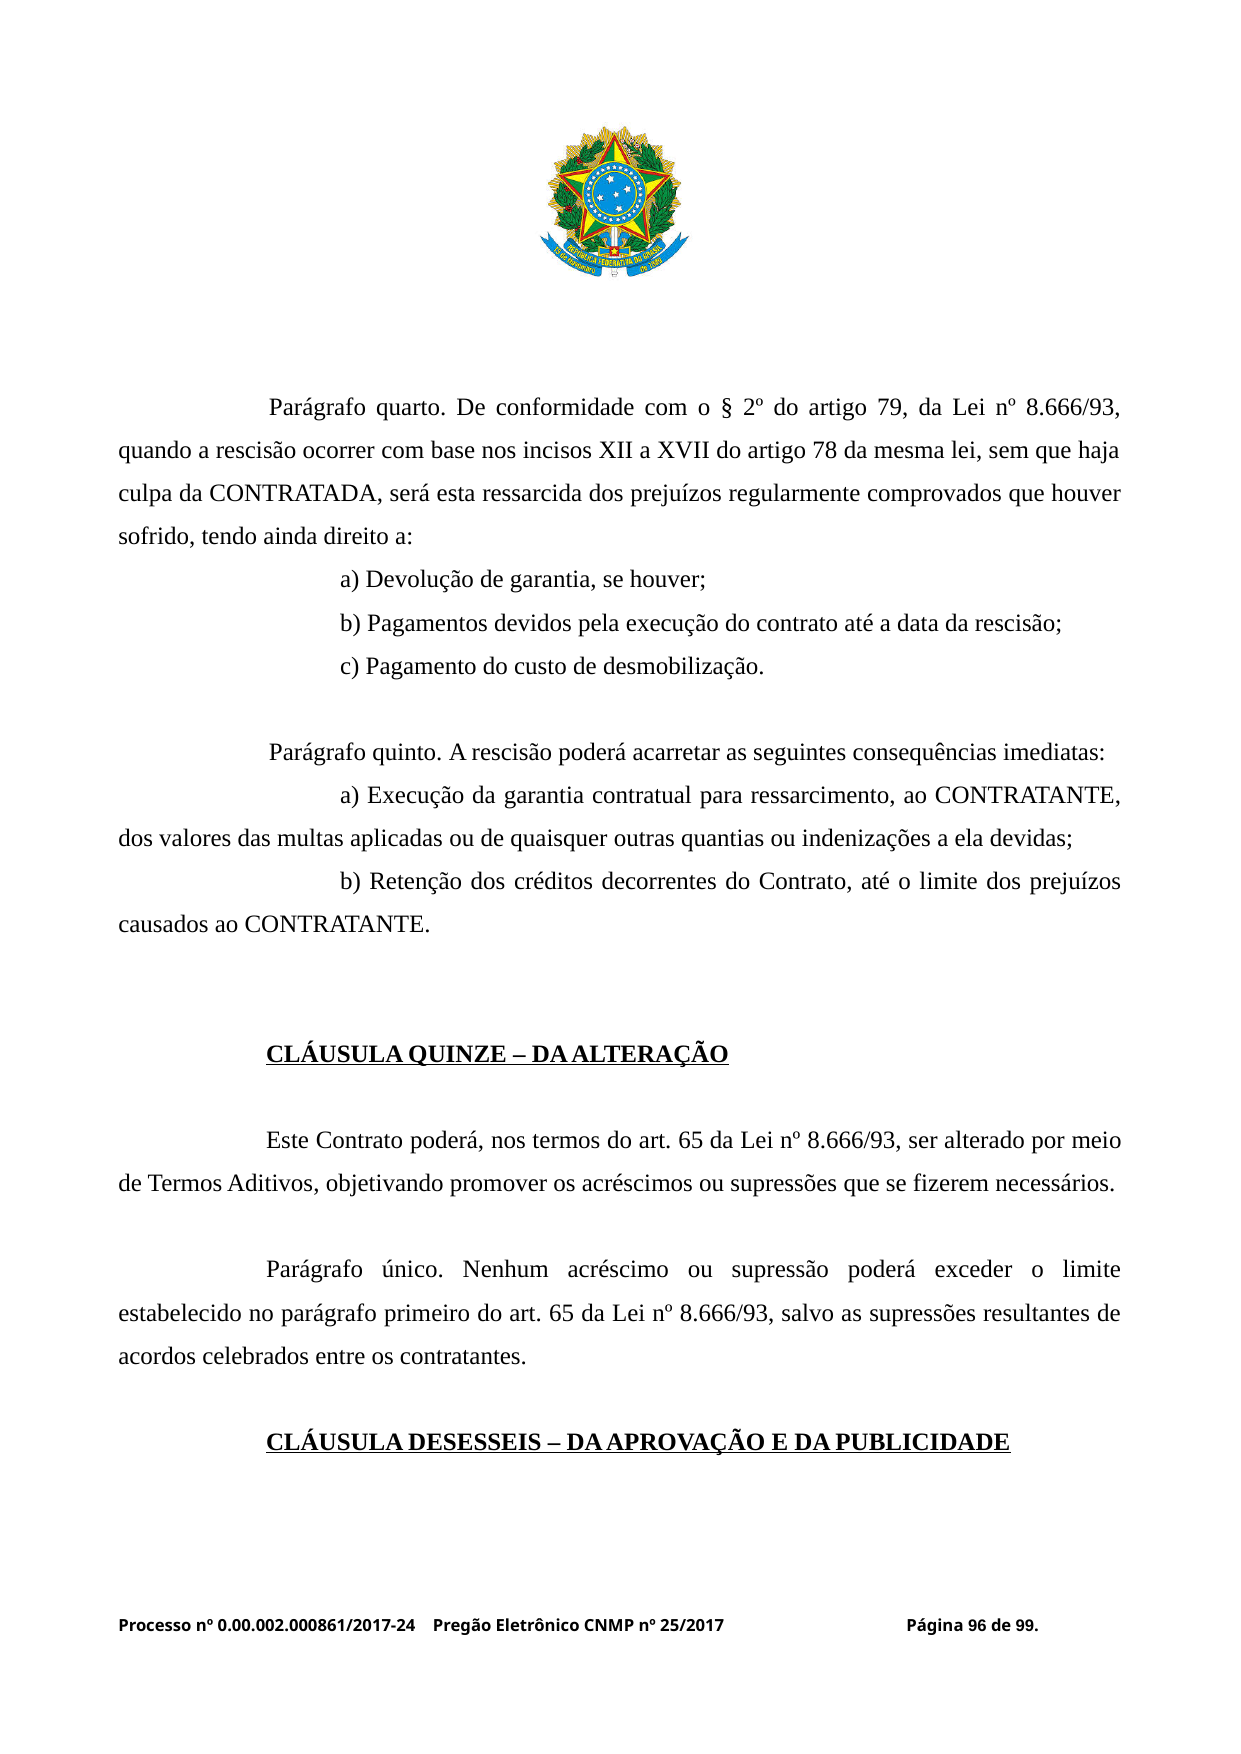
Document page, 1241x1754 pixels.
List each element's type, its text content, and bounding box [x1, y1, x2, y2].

text a) Execução da garantia contratual para ressarcimento, ao CONTRATANTE, dos valores das multas aplicadas ou de quaisquer outras quantias ou indenizações a ela devidas; [118, 780, 1122, 852]
text b) Pagamentos devidos pela execução do contrato até a data da rescisão; [118, 608, 1122, 636]
text a) Devolução de garantia, se houver; [118, 564, 1122, 593]
text Este Contrato poderá, nos termos do art. 65 da Lei nº 8.666/93, ser alterado por meio de Termos Aditivos, objetivando promover os acréscimos ou supressões que se fizerem necessários. [118, 1125, 1122, 1197]
text c) Pagamento do custo de desmobilização. [118, 651, 1122, 679]
text CLÁUSULA DESESSEIS – DA APROVAÇÃO E DA PUBLICIDADE [118, 1427, 1122, 1456]
text CLÁUSULA QUINZE – DA ALTERAÇÃO [118, 1039, 1122, 1068]
text Parágrafo único. Nenhum acréscimo ou supressão poderá exceder o limite estabelecido no parágrafo primeiro do art. 65 da Lei nº 8.666/93, salvo as supressões resultantes de acordos celebrados entre os contratantes. [118, 1254, 1122, 1369]
text Parágrafo quarto. De conformidade com o § 2º do artigo 79, da Lei nº 8.666/93, quando a rescisão ocorrer com base nos incisos XII a XVII do artigo 78 da mesma lei, sem que haja culpa da CONTRATADA, será esta ressarcida dos prejuízos regularmente comprovados que houver sofrido, tendo ainda direito a: [118, 392, 1122, 550]
text Parágrafo quinto. A rescisão poderá acarretar as seguintes consequências imediatas: [118, 737, 1122, 766]
text b) Retenção dos créditos decorrentes do Contrato, até o limite dos prejuízos causados ao CONTRATANTE. [118, 866, 1122, 938]
